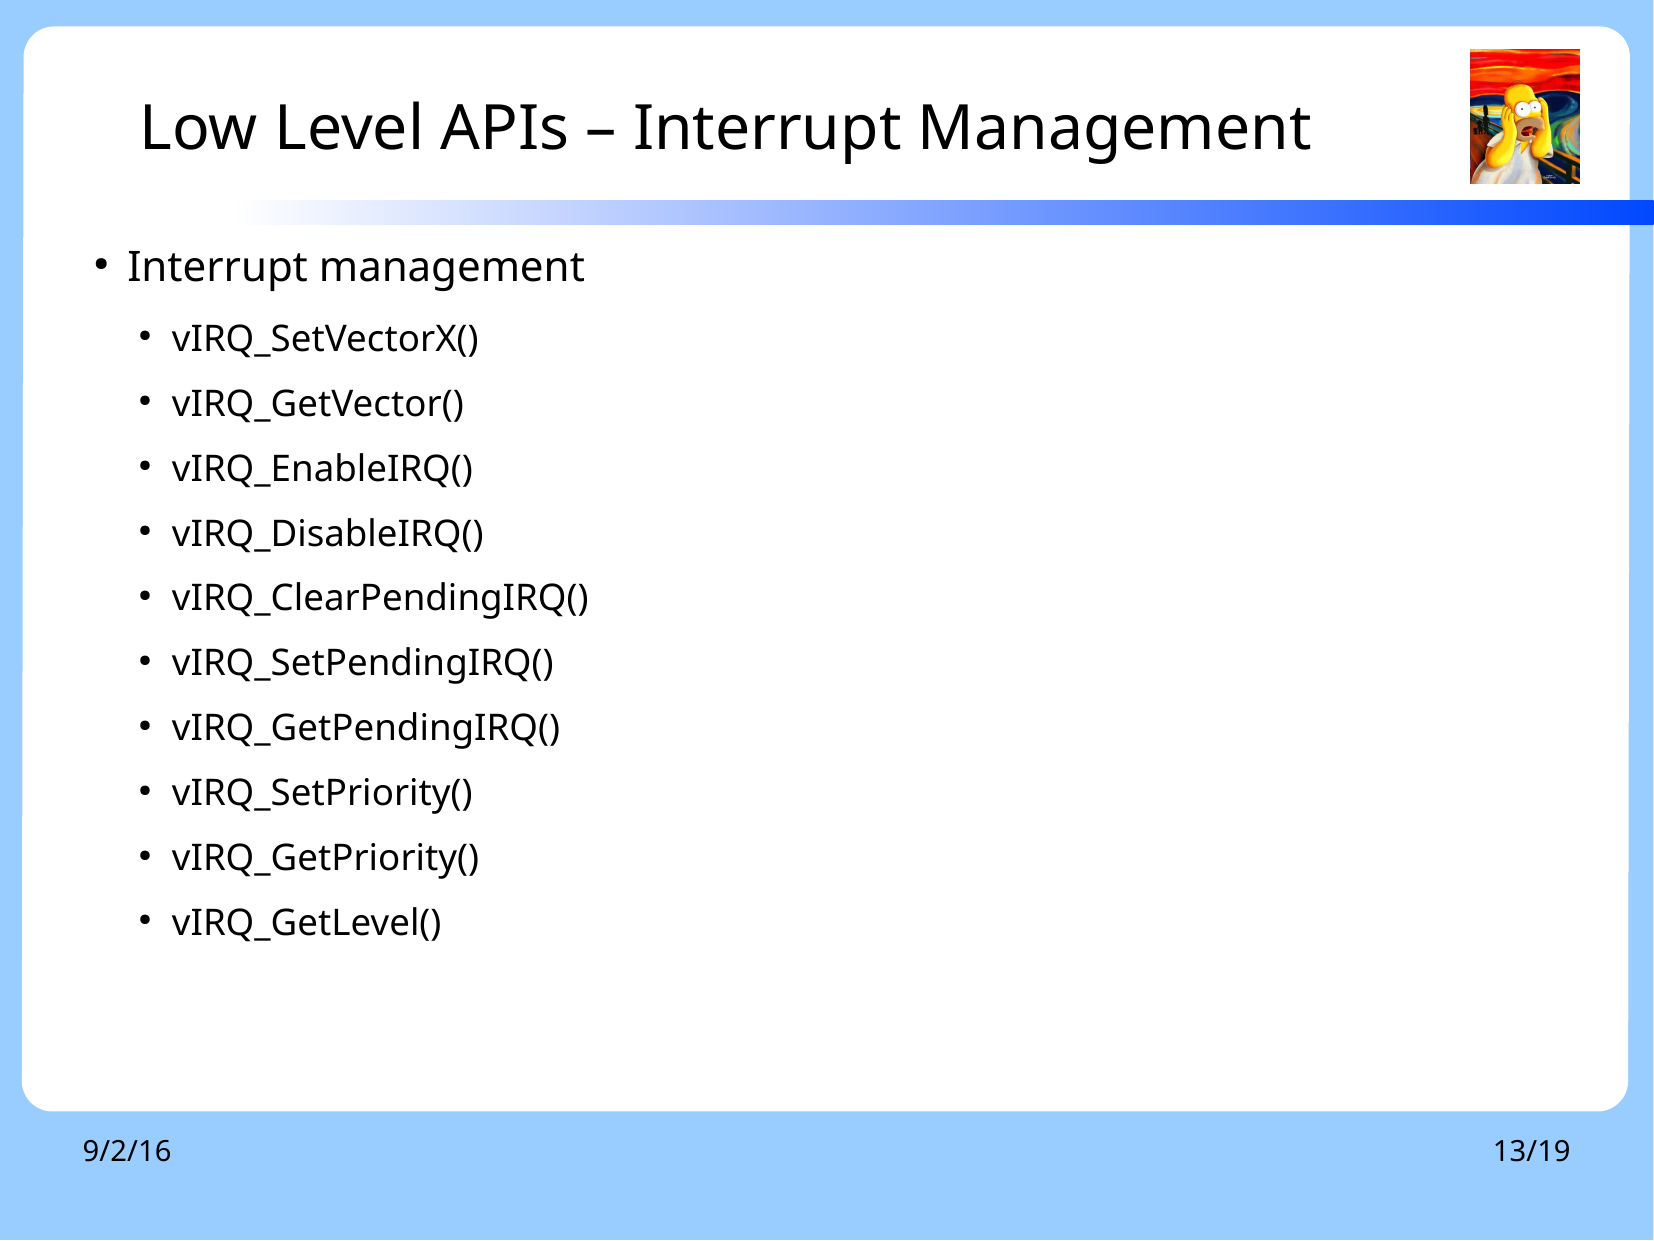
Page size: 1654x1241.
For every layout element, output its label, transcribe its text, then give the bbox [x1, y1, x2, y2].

list Interrupt management vIRQ_SetVectorX() vIRQ_GetVector() vIRQ_EnableIRQ() vIRQ_DisableIRQ() vIRQ_ClearPendingIRQ() vIRQ_SetPendingIRQ() vIRQ_GetPendingIRQ() vIRQ_SetPriority() vIRQ_GetPriority() vIRQ_GetLevel() [82, 236, 1571, 956]
title Low Level APIs – Interrupt Management [82, 49, 1371, 201]
picture [1470, 49, 1580, 184]
